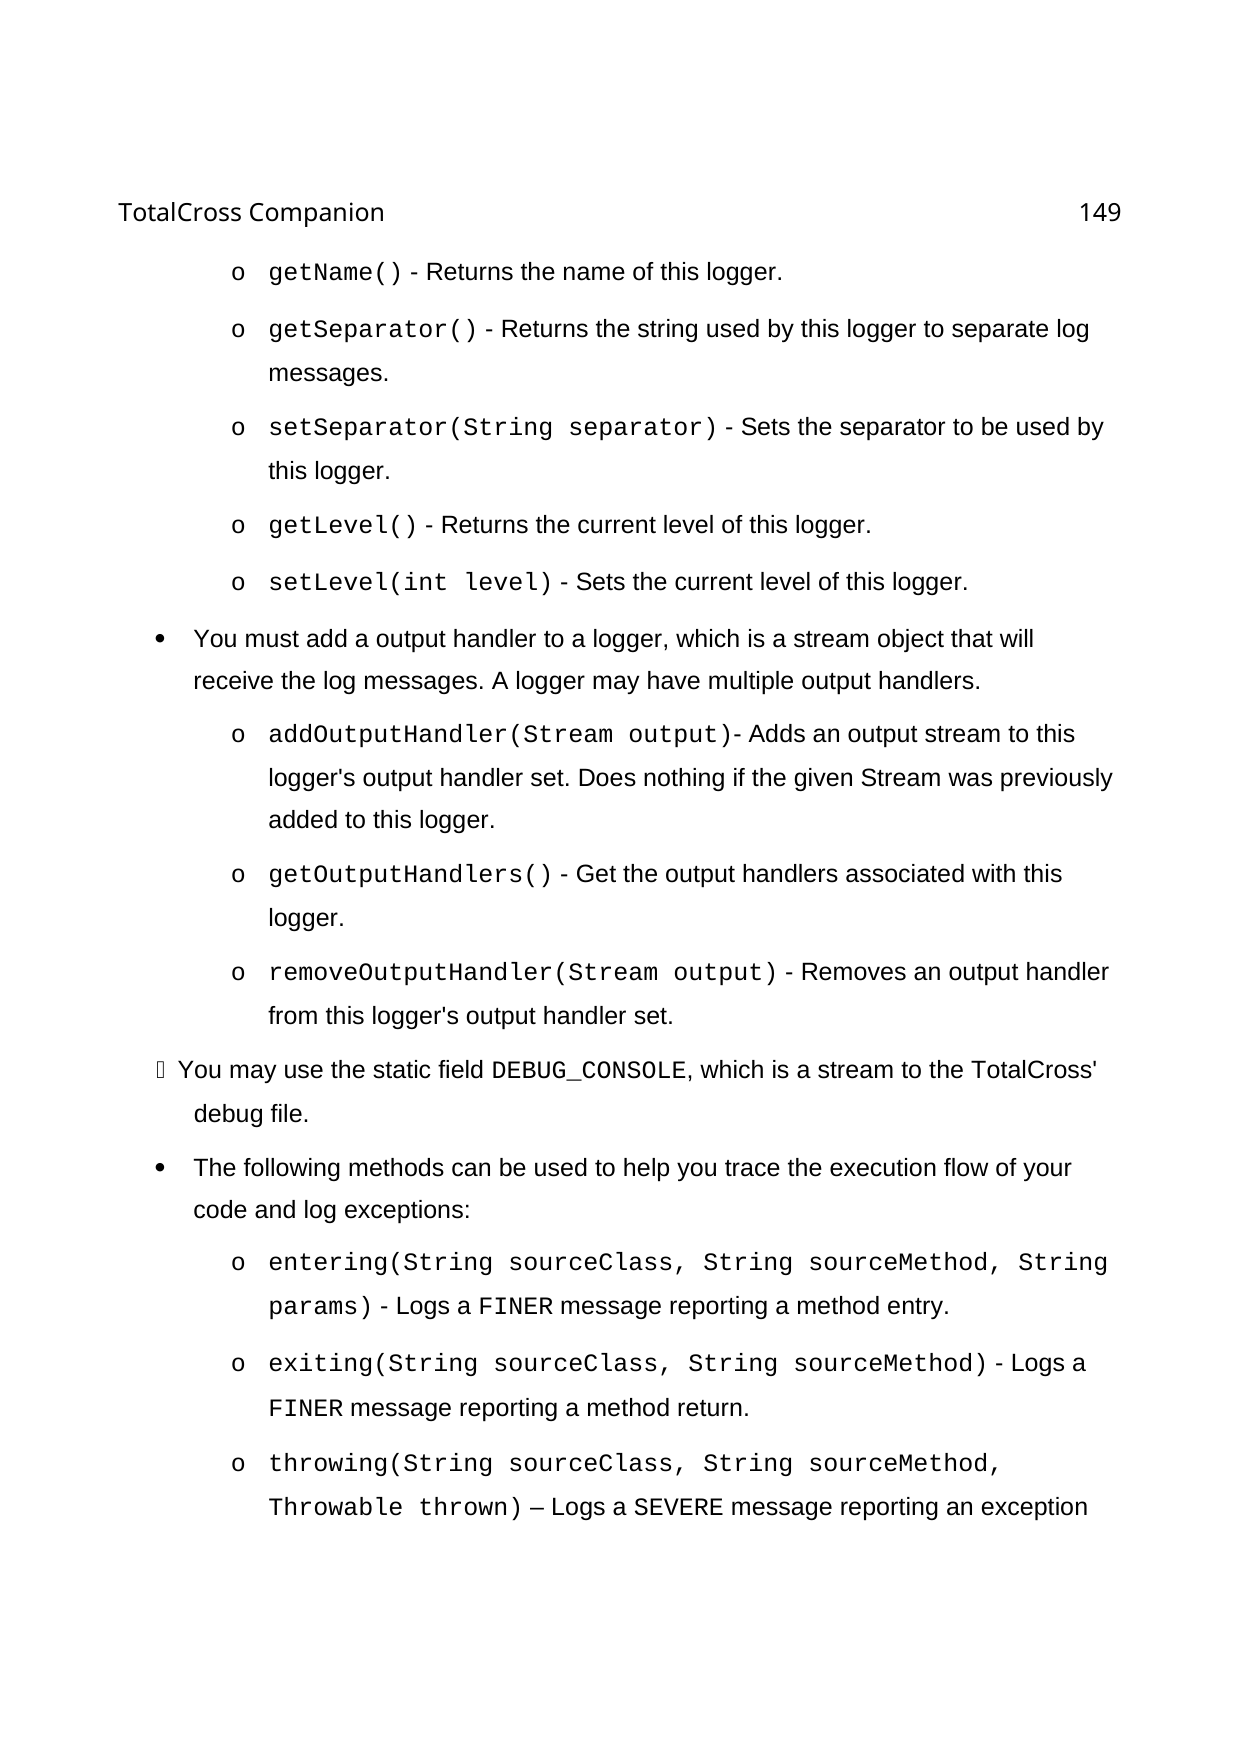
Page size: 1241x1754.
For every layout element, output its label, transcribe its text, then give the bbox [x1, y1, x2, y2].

list removeOutputHandler(Stream output) - Removes an output handler from this logger's output handler set. [231, 958, 1122, 1030]
list entering(String sourceClass, String sourceMethod, String params) - Logs a FINER message reporting a method entry. [231, 1249, 1122, 1322]
list setSeparator(String separator) - Sets the separator to be used by this logger. [231, 413, 1122, 485]
list exiting(String sourceClass, String sourceMethod) - Logs a FINER message reporting a method return. [231, 1349, 1122, 1423]
list addOutputHandler(Stream output)- Adds an output stream to this logger's output handler set. Does nothing if the given Stream was previously added to this logger. [231, 720, 1122, 834]
list throwing(String sourceClass, String sourceMethod, Throwable thrown) – Logs a SEVERE message reporting an exception [231, 1450, 1122, 1523]
list You may use the static field DEBUG_CONSOLE, which is a stream to the TotalCross' debug file. [156, 1056, 1122, 1128]
list getName() - Returns the name of this logger. [231, 258, 1122, 288]
list You must add a output handler to a logger, which is a stream object that will receive the log messages. A logger may have multiple output handlers. [156, 624, 1122, 694]
list setLevel(int level) - Sets the current level of this logger. [231, 568, 1122, 598]
list getSeparator() - Returns the string used by this logger to separate log messages. [231, 315, 1122, 387]
list getLevel() - Returns the current level of this logger. [231, 511, 1122, 541]
list The following methods can be used to help you trace the execution flow of your code and log exceptions: [156, 1154, 1122, 1224]
list getOutputHandlers() - Get the output handlers associated with this logger. [231, 860, 1122, 932]
